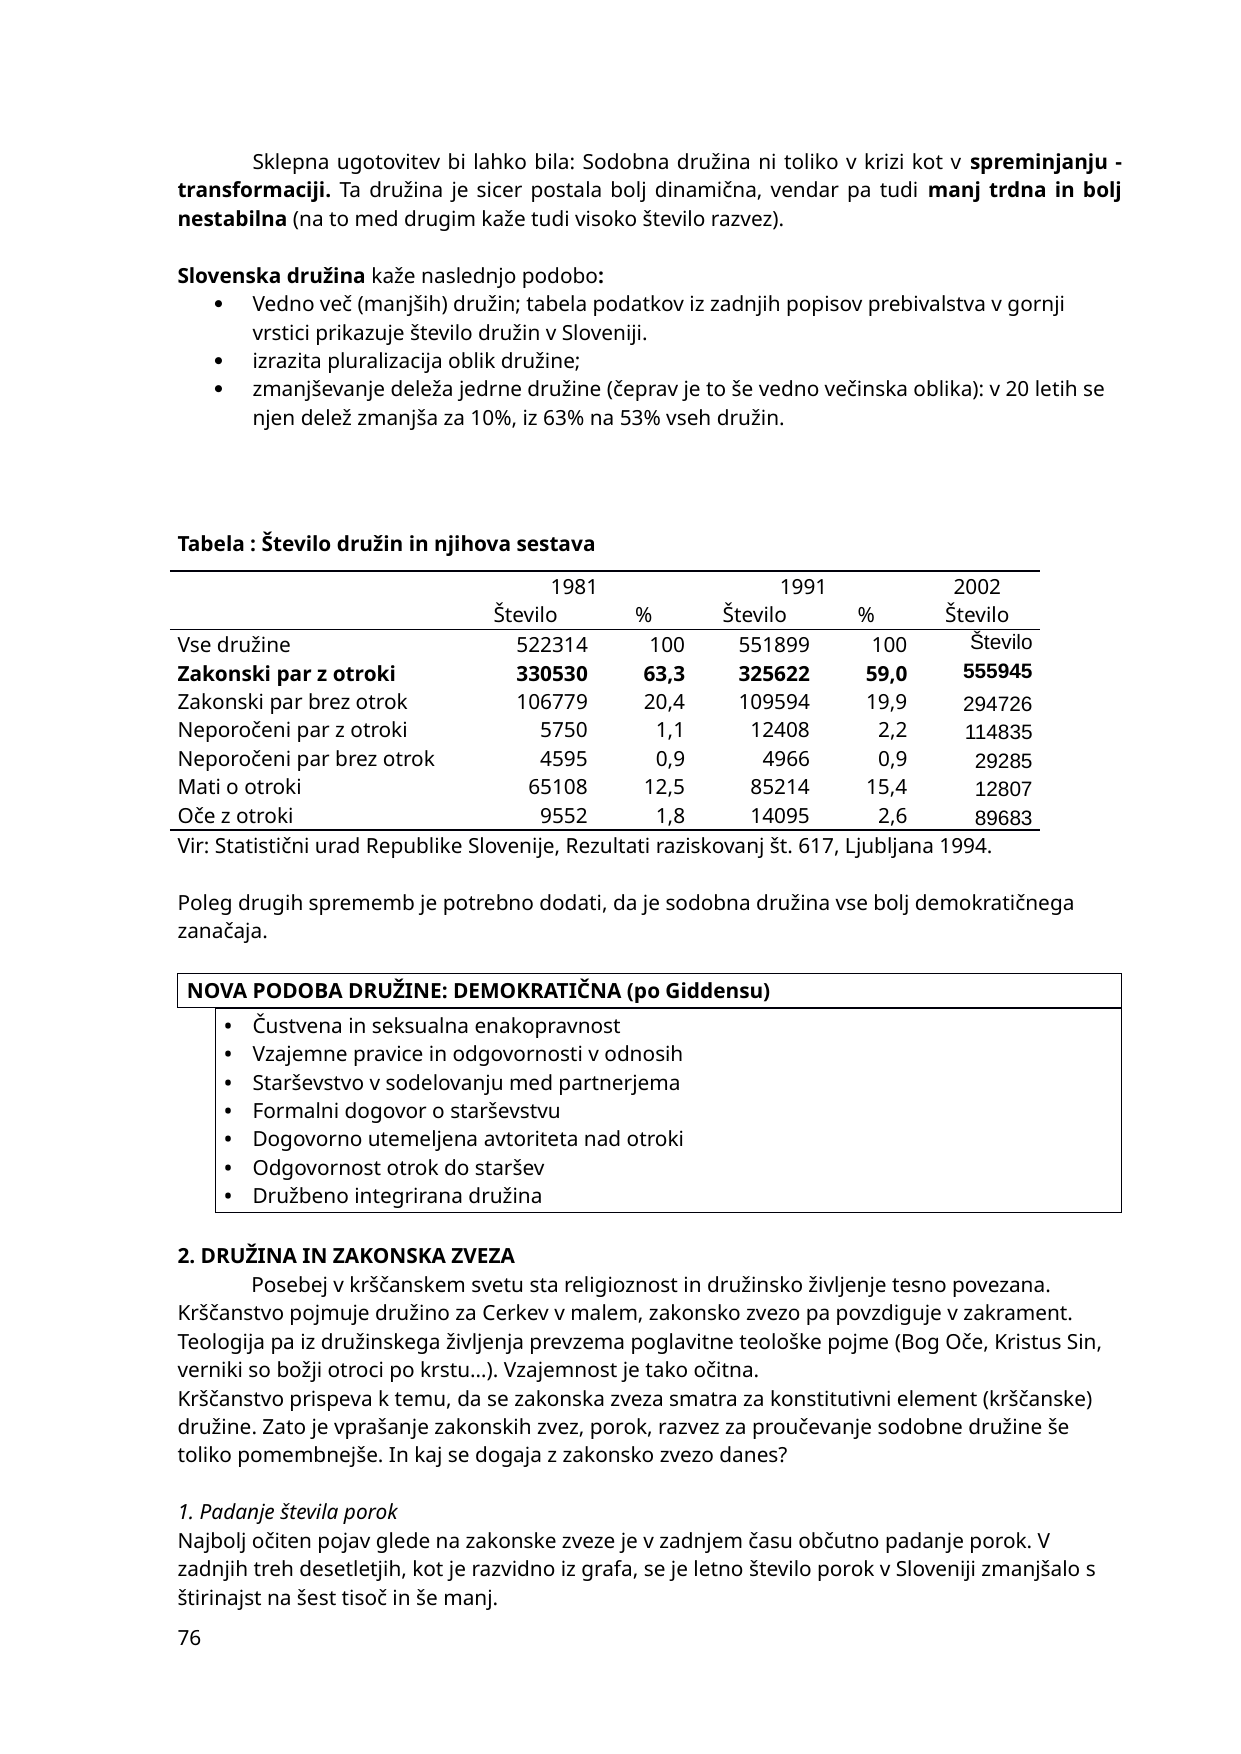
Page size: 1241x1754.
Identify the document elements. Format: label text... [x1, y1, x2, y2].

table_cell 106779 [456, 687, 595, 716]
table_cell 4595 [456, 744, 595, 772]
text Najbolj očiten pojav glede na zakonske zveze je v zadnjem času občutno padanje porok. V zadnjih treh desetletjih, kot je razvidno iz grafa, se je letno število porok v Sloveniji zmanjšalo s štirinajst na šest tisoč in še manj. [177, 1526, 1122, 1611]
table_cell Število [692, 600, 817, 629]
table_cell 0,9 [595, 744, 692, 772]
text Krščanstvo prispeva k temu, da se zakonska zveza smatra za konstitutivni element (krščanske) družine. Zato je vprašanje zakonskih zvez, porok, razvez za proučevanje sodobne družine še toliko pomembnejše. In kaj se dogaja z zakonsko zvezo danes? [177, 1384, 1122, 1469]
table_cell 294726 [915, 687, 1040, 716]
table_cell Zakonski par z otroki [170, 659, 456, 687]
table_cell Neporočeni par brez otrok [170, 744, 456, 772]
table_cell 522314 [456, 630, 595, 659]
list izrazita pluralizacija oblik družine; [215, 346, 1122, 374]
table_header 1981 [456, 572, 692, 600]
table_cell 2,6 [817, 801, 914, 829]
table_cell 15,4 [817, 773, 914, 801]
table_cell 114835 [915, 716, 1040, 744]
list zmanjševanje deleža jedrne družine (čeprav je to še vedno večinska oblika): v 20 letih se njen delež zmanjša za 10%, iz 63% na 53% vseh družin. [215, 374, 1122, 431]
table_cell 4966 [692, 744, 817, 772]
list Vzajemne pravice in odgovornosti v odnosih [216, 1036, 1121, 1064]
table_cell 89683 [915, 801, 1040, 829]
table_cell 12408 [692, 716, 817, 744]
table_cell 85214 [692, 773, 817, 801]
table_cell 109594 [692, 687, 817, 716]
text NOVA PODOBA DRUŽINE: DEMOKRATIČNA (po Giddensu) [178, 974, 1121, 1007]
table_cell 59,0 [817, 659, 914, 687]
text Slovenska družina kaže naslednjo podobo: [177, 261, 1122, 289]
table_cell 555945 [915, 659, 1040, 687]
table_cell 65108 [456, 773, 595, 801]
list Formalni dogovor o starševstvu [216, 1093, 1121, 1121]
table_cell Zakonski par brez otrok [170, 687, 456, 716]
list Dogovorno utemeljena avtoriteta nad otroki [216, 1121, 1121, 1150]
table_header 1991 [692, 572, 914, 600]
table_cell 12807 [915, 773, 1040, 801]
subtitle 2. DRUŽINA IN ZAKONSKA ZVEZA [177, 1241, 1122, 1270]
text Posebej v krščanskem svetu sta religioznost in družinsko življenje tesno povezana. Krščanstvo pojmuje družino za Cerkev v malem, zakonsko zvezo pa povzdiguje v zakrament. Teologija pa iz družinskega življenja prevzema poglavitne teološke pojme (Bog Oče, Kristus Sin, verniki so božji otroci po krstu…). Vzajemnost je tako očitna. [177, 1270, 1122, 1384]
table_cell 19,9 [817, 687, 914, 716]
table_header 2002 [915, 572, 1040, 600]
table_cell 1,8 [595, 801, 692, 829]
table_cell Neporočeni par z otroki [170, 716, 456, 744]
table_header [170, 572, 456, 600]
text Poleg drugih sprememb je potrebno dodati, da je sodobna družina vse bolj demokratičnega zanačaja. [177, 888, 1122, 944]
table_cell 12,5 [595, 773, 692, 801]
table_cell 100 [595, 630, 692, 659]
table_cell 14095 [692, 801, 817, 829]
text Tabela : Število družin in njihova sestava [177, 529, 1122, 558]
table_cell Število [915, 630, 1040, 659]
table_cell % [817, 600, 914, 629]
list Čustvena in seksualna enakopravnost [216, 1009, 1121, 1036]
text 1. Padanje števila porok [177, 1497, 1122, 1526]
table_cell [170, 600, 456, 629]
table_cell 330530 [456, 659, 595, 687]
table_cell 20,4 [595, 687, 692, 716]
list Družbeno integrirana družina [216, 1178, 1121, 1212]
table_cell 0,9 [817, 744, 914, 772]
table_cell % [595, 600, 692, 629]
table_cell Število [915, 600, 1040, 629]
text Sklepna ugotovitev bi lahko bila: Sodobna družina ni toliko v krizi kot v spreminjanju - transformaciji. Ta družina je sicer postala bolj dinamična, vendar pa tudi manj trdna in bolj nestabilna (na to med drugim kaže tudi visoko število razvez). [177, 147, 1122, 232]
table_cell 63,3 [595, 659, 692, 687]
list Odgovornost otrok do staršev [216, 1150, 1121, 1178]
table_cell 325622 [692, 659, 817, 687]
list Vedno več (manjših) družin; tabela podatkov iz zadnjih popisov prebivalstva v gornji vrstici prikazuje število družin v Sloveniji. [215, 289, 1122, 346]
text Vir: Statistični urad Republike Slovenije, Rezultati raziskovanj št. 617, Ljubljana 1994. [177, 831, 1122, 859]
table_cell Oče z otroki [170, 801, 456, 829]
list Starševstvo v sodelovanju med partnerjema [216, 1064, 1121, 1093]
table_cell 1,1 [595, 716, 692, 744]
table_cell 551899 [692, 630, 817, 659]
table_cell 5750 [456, 716, 595, 744]
table_cell 9552 [456, 801, 595, 829]
table_cell 2,2 [817, 716, 914, 744]
table_cell Vse družine [170, 630, 456, 659]
table_cell Mati o otroki [170, 773, 456, 801]
table_cell 100 [817, 630, 914, 659]
table_cell Število [456, 600, 595, 629]
table_cell 29285 [915, 744, 1040, 772]
